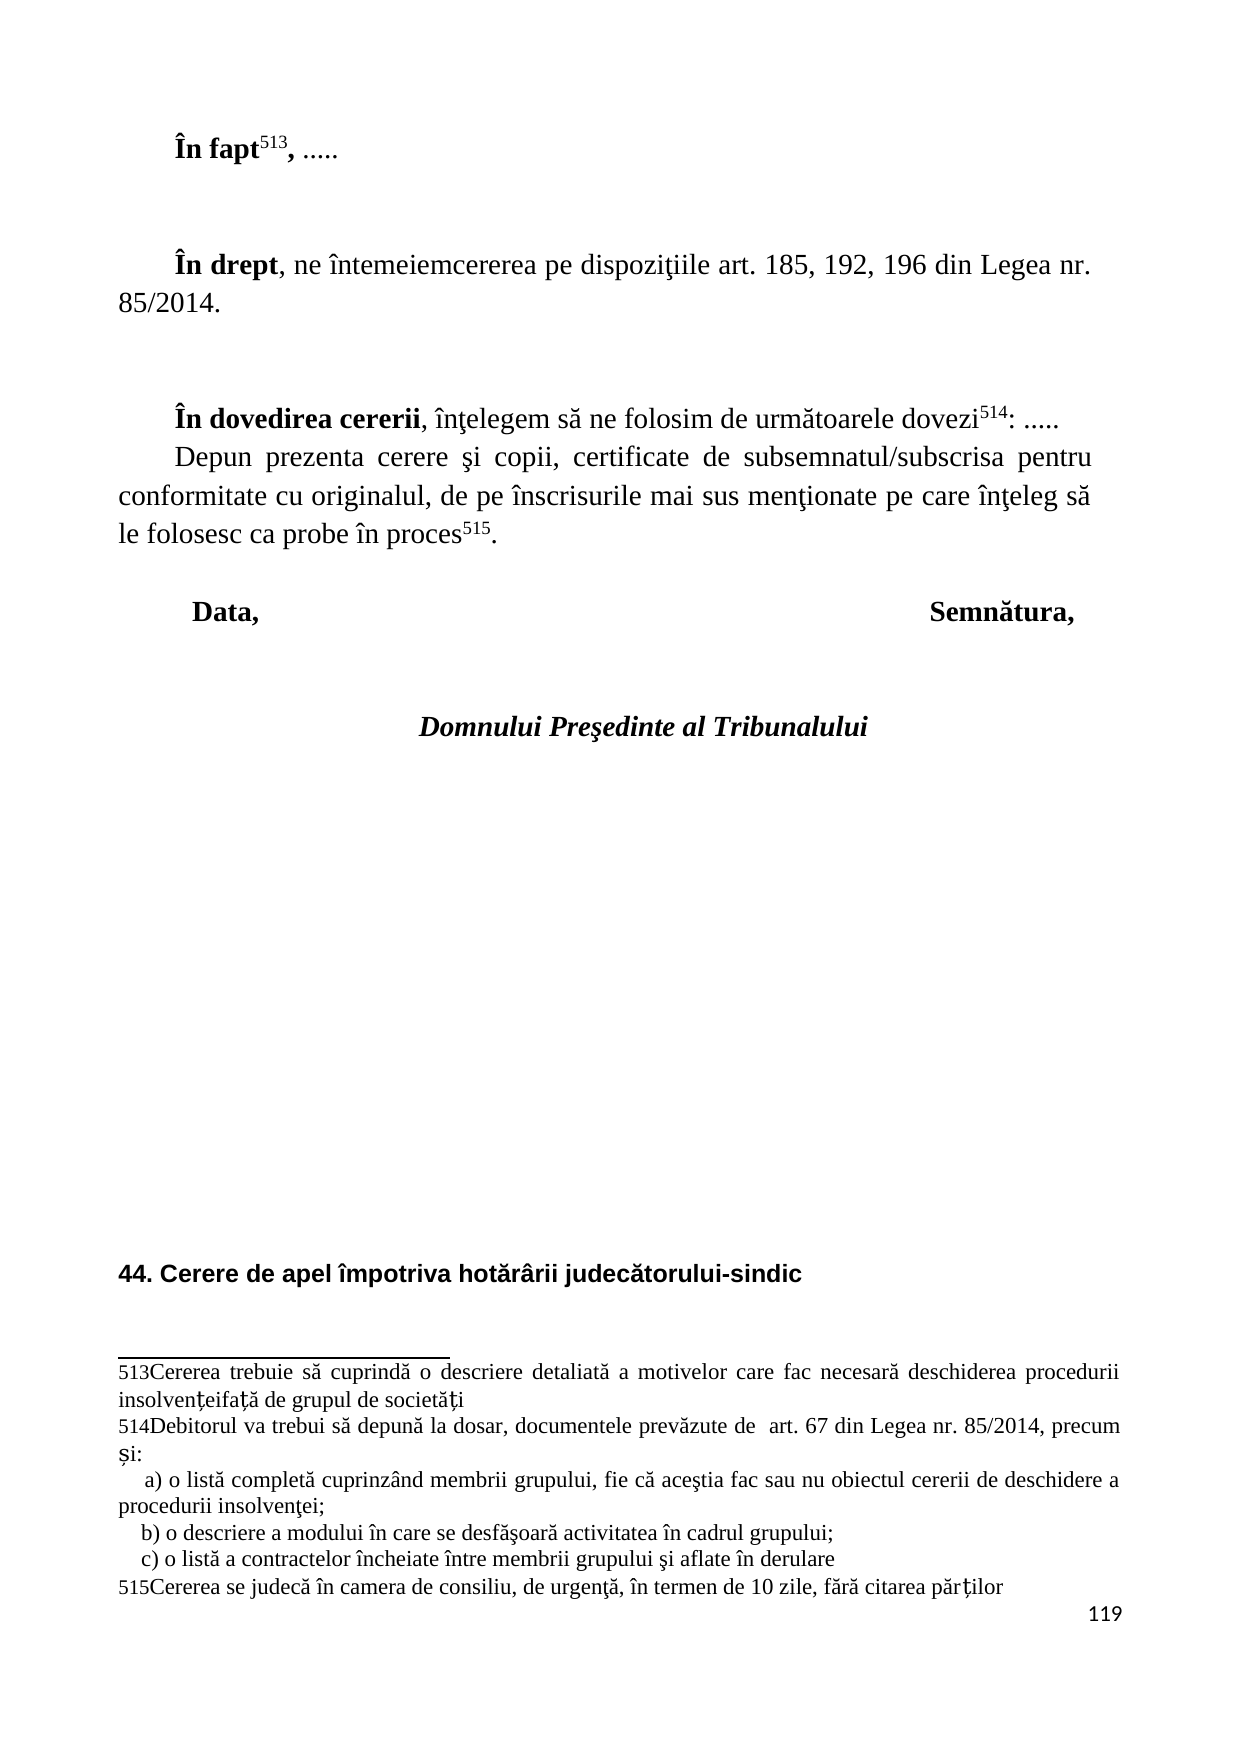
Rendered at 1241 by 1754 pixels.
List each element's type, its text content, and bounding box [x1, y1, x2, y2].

text c) o listă a contractelor încheiate între membrii grupului şi aflate în derulare [118, 1545, 1122, 1571]
text Cererea se judecă în camera de consiliu, de urgenţă, în termen de 10 zile, fără citarea părților [118, 1571, 1122, 1599]
text 44. Cerere de apel împotriva hotărârii judecătorului-sindic [118, 1259, 1122, 1287]
text În drept, ne întemeiemcererea pe dispoziţiile art. 185, 192, 196 din Legea nr. 85/2014. [118, 247, 1093, 319]
text În dovedirea cererii, înţelegem să ne folosim de următoarele dovezi: ..... [118, 401, 1093, 434]
text b) o descriere a modului în care se desfăşoară activitatea în cadrul grupului; [118, 1519, 1122, 1545]
text Debitorul va trebui să depună la dosar, documentele prevăzute de art. 67 din Legea nr. 85/2014, precum și: [118, 1412, 1122, 1466]
text a) o listă completă cuprinzând membrii grupului, fie că aceştia fac sau nu obiectul cererii de deschidere a procedurii insolvenţei; [118, 1466, 1122, 1519]
text Domnului Preşedinte al Tribunalului [118, 709, 1122, 743]
text Cererea trebuie să cuprindă o descriere detaliată a motivelor care fac necesară deschiderea procedurii insolvențeifață de grupul de societăți [118, 1358, 1122, 1412]
text Depun prezenta cerere şi copii, certificate de subsemnatul/subscrisa pentru conformitate cu originalul, de pe înscrisurile mai sus menţionate pe care înţeleg să le folosesc ca probe în proces. [118, 439, 1093, 550]
text În fapt, ..... [118, 131, 1093, 165]
text Data, Semnătura, [118, 594, 1093, 627]
